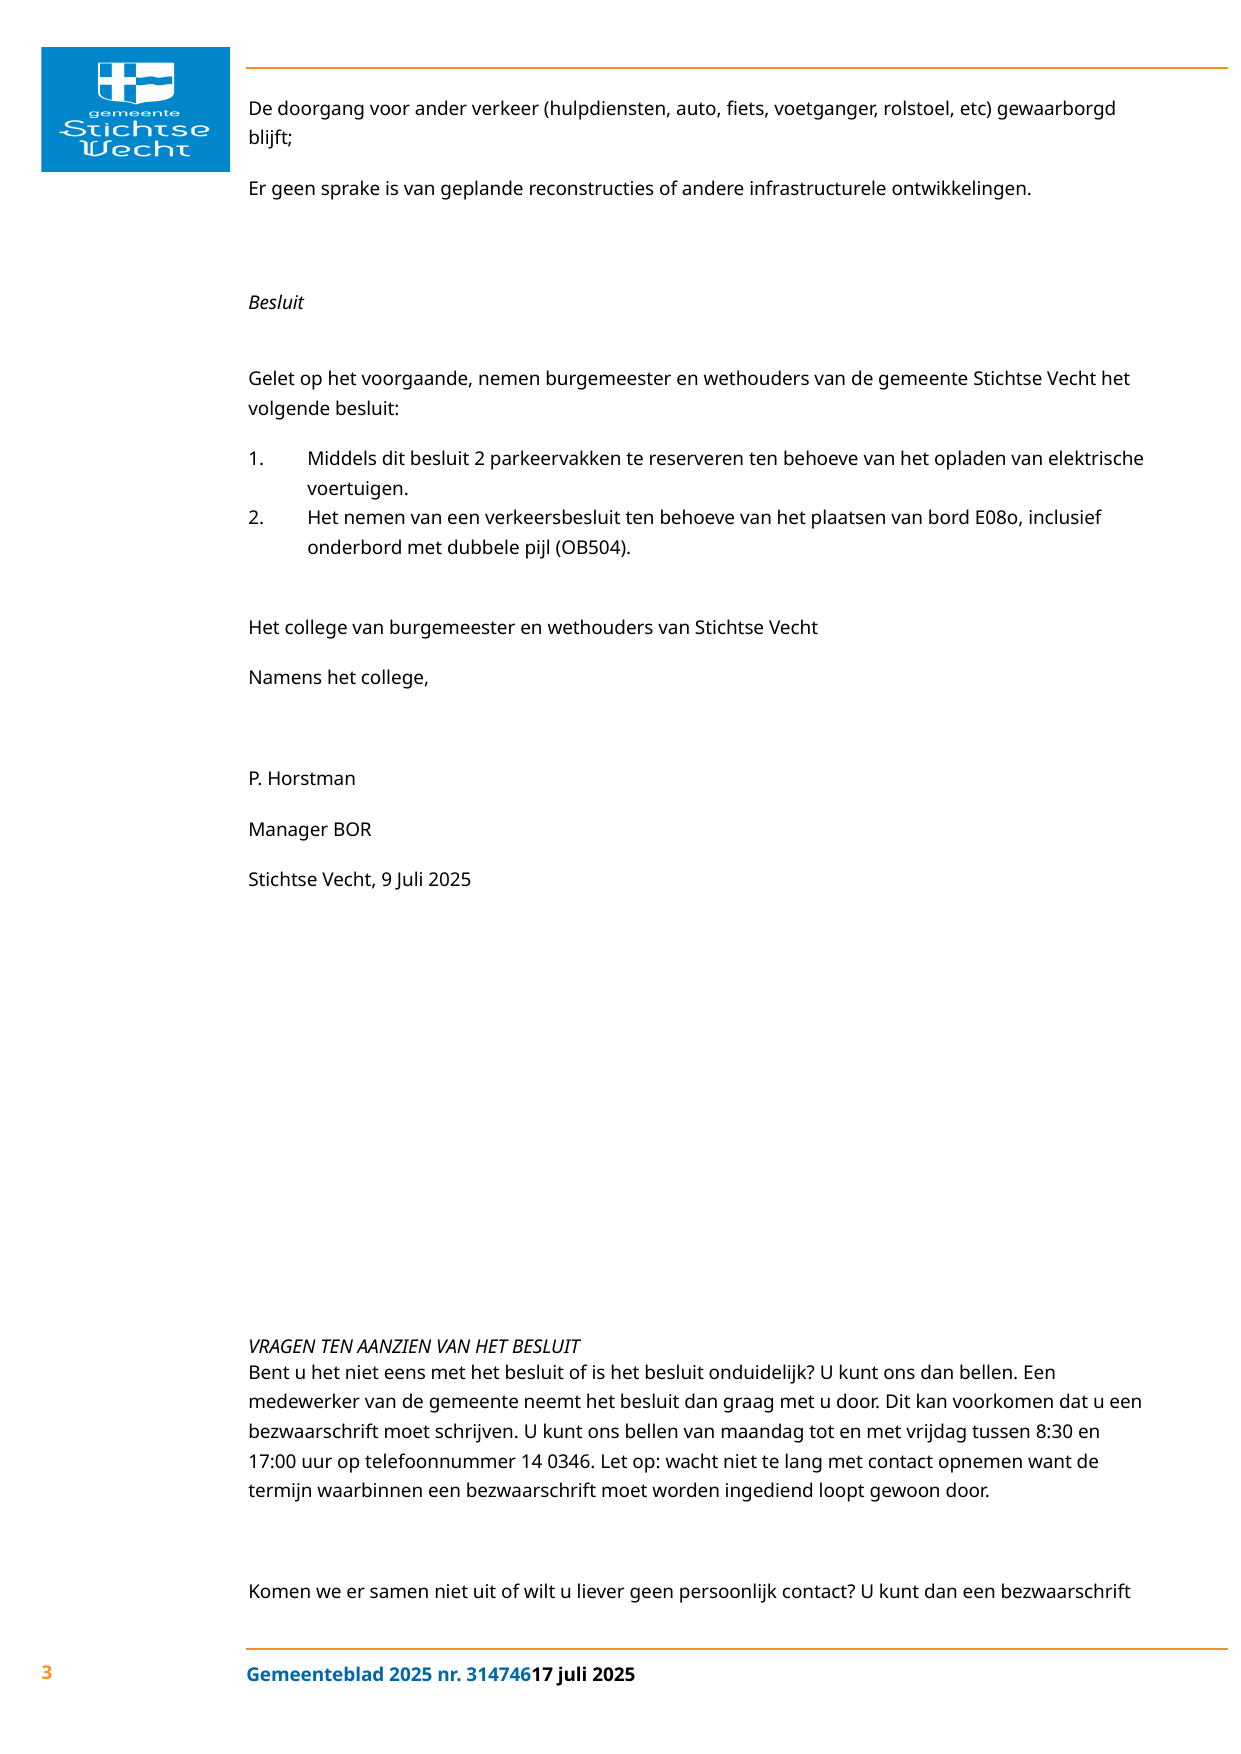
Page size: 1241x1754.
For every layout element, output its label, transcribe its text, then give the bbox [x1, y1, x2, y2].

text Gelet op het voorgaande, nemen burgemeester en wethouders van de gemeente Stichtse Vecht het volgende besluit: [248, 365, 1152, 421]
text P. Horstman [248, 765, 1152, 791]
text Bent u het niet eens met het besluit of is het besluit onduidelijk? U kunt ons dan bellen. Een medewerker van de gemeente neemt het besluit dan graag met u door. Dit kan voorkomen dat u een bezwaarschrift moet schrijven. U kunt ons bellen van maandag tot en met vrijdag tussen 8:30 en 17:00 uur op telefoonnummer 14 0346. Let op: wacht niet te lang met contact opnemen want de termijn waarbinnen een bezwaarschrift moet worden ingediend loopt gewoon door. [248, 1359, 1152, 1503]
picture [99, 63, 135, 101]
text Namens het college, [248, 664, 1152, 690]
text Manager BOR [248, 816, 1152, 841]
text Besluit [248, 289, 1152, 315]
text Komen we er samen niet uit of wilt u liever geen persoonlijk contact? U kunt dan een bezwaarschrift [248, 1578, 1152, 1604]
list Het nemen van een verkeersbesluit ten behoeve van het plaatsen van bord E08o, inclusief onderbord met dubbele pijl (OB504). [248, 504, 1152, 560]
picture [137, 63, 174, 103]
text De doorgang voor ander verkeer (hulpdiensten, auto, fiets, voetganger, rolstoel, etc) gewaarborgd blijft; [248, 95, 1152, 150]
text Er geen sprake is van geplande reconstructies of andere infrastructurele ontwikkelingen. [248, 175, 1152, 201]
text VRAGEN TEN AANZIEN VAN HET BESLUIT [248, 1333, 1152, 1359]
text Het college van burgemeester en wethouders van Stichtse Vecht [248, 614, 1152, 640]
list Middels dit besluit 2 parkeervakken te reserveren ten behoeve van het opladen van elektrische voertuigen. [248, 445, 1152, 501]
text Stichtse Vecht, 9 Juli 2025 [248, 866, 1152, 892]
